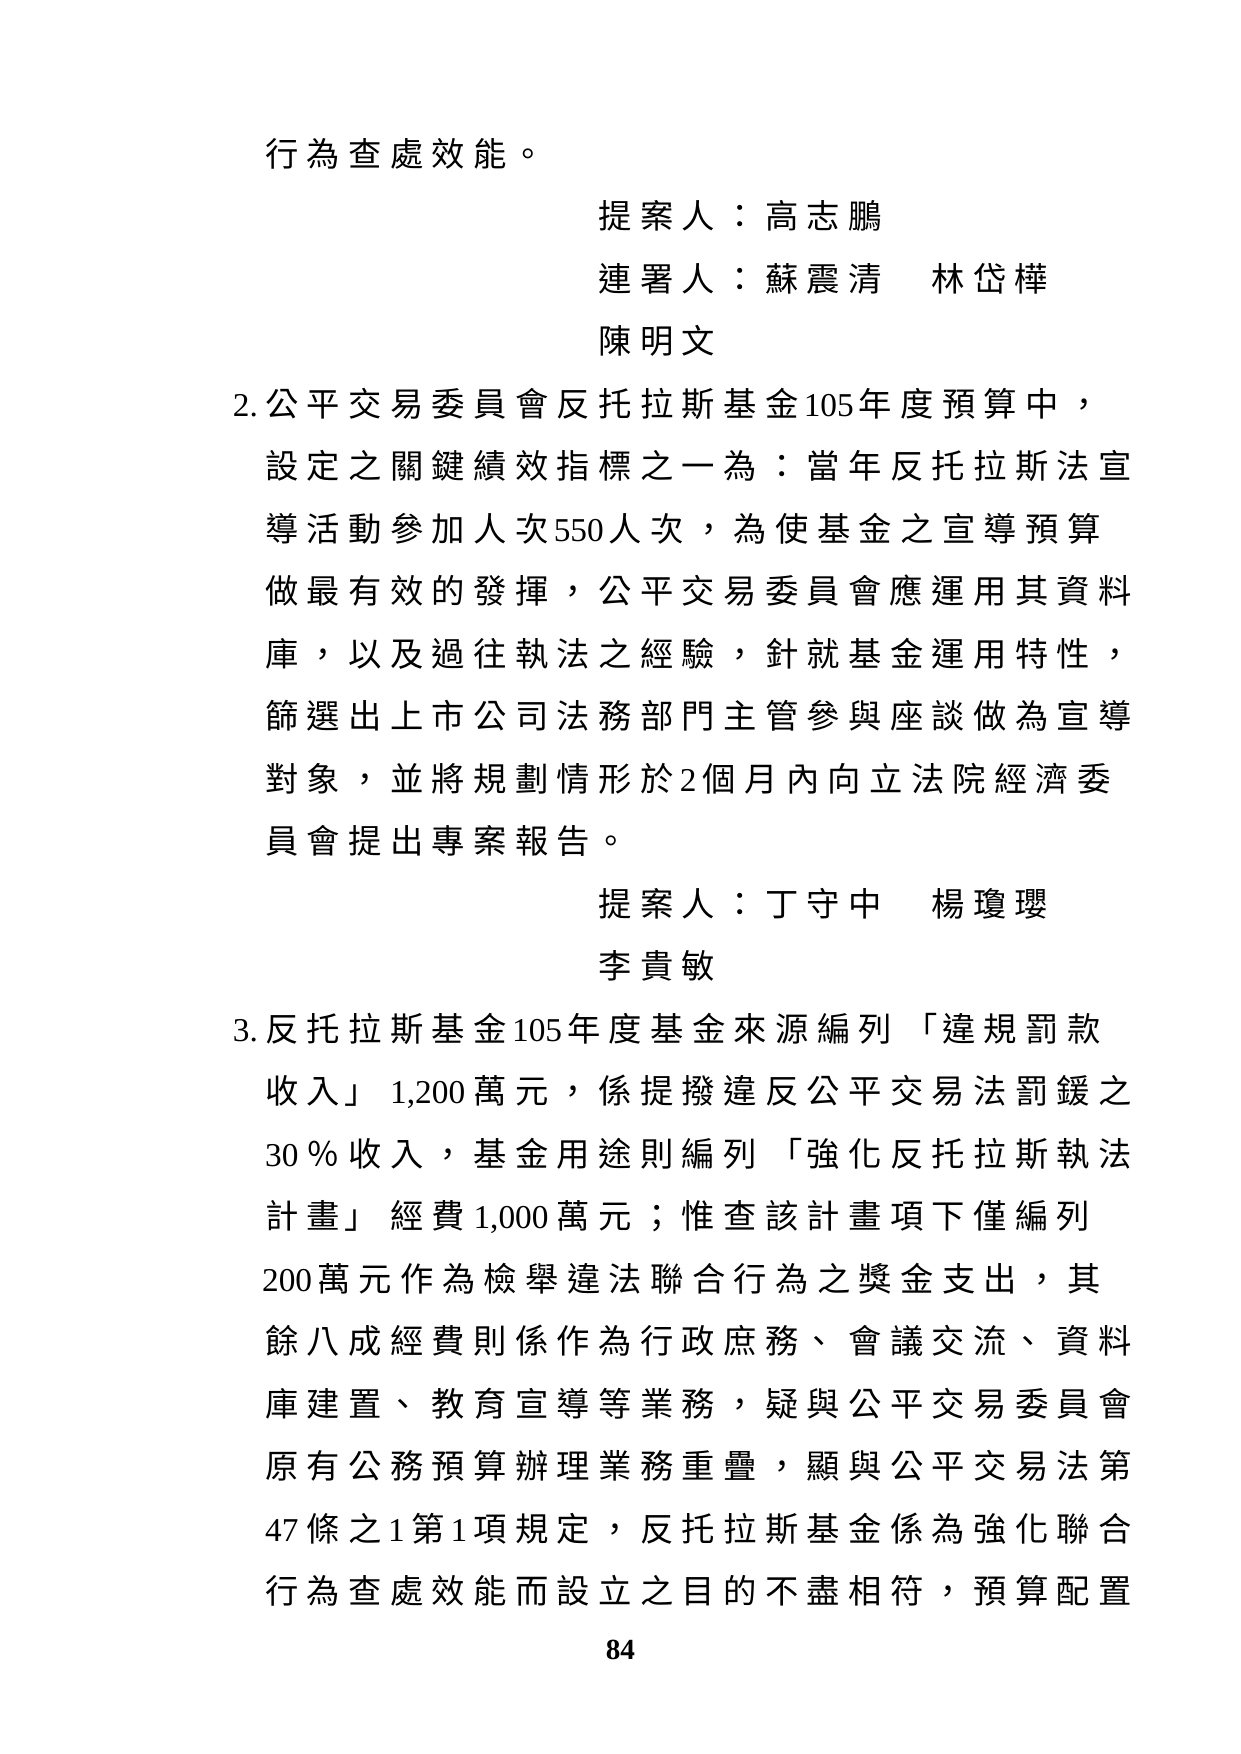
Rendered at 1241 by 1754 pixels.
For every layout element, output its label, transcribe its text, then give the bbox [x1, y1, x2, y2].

text 行為查處效能。 [226, 110, 1136, 173]
text 3.反托拉斯基金105年度基金來源編列「違規罰款收入」1,200萬元，係提撥違反公平交易法罰鍰之30％收入，基金用途則編列「強化反托拉斯執法計畫」經費1,000萬元；惟查該計畫項下僅編列200萬元作為檢舉違法聯合行為之獎金支出，其餘八成經費則係作為行政庶務、會議交流、資料庫建置、教育宣導等業務，疑與公平交易委員會原有公務預算辦理業務重疊，顯與公平交易法第47條之1第1項規定，反托拉斯基金係為強化聯合行為查處效能而設立之目的不盡相符，預算配置 [226, 985, 1136, 1610]
text 提案人：丁守中 楊瓊瓔 李貴敏 [589, 860, 1105, 985]
text 2.公平交易委員會反托拉斯基金105年度預算中，設定之關鍵績效指標之一為：當年反托拉斯法宣導活動參加人次550人次，為使基金之宣導預算做最有效的發揮，公平交易委員會應運用其資料庫，以及過往執法之經驗，針就基金運用特性，篩選出上市公司法務部門主管參與座談做為宣導對象，並將規劃情形於2個月內向立法院經濟委員會提出專案報告。 [226, 360, 1136, 860]
text 連署人：蘇震清 林岱樺 陳明文 [589, 235, 1105, 360]
text 提案人：高志鵬 [589, 173, 1105, 235]
